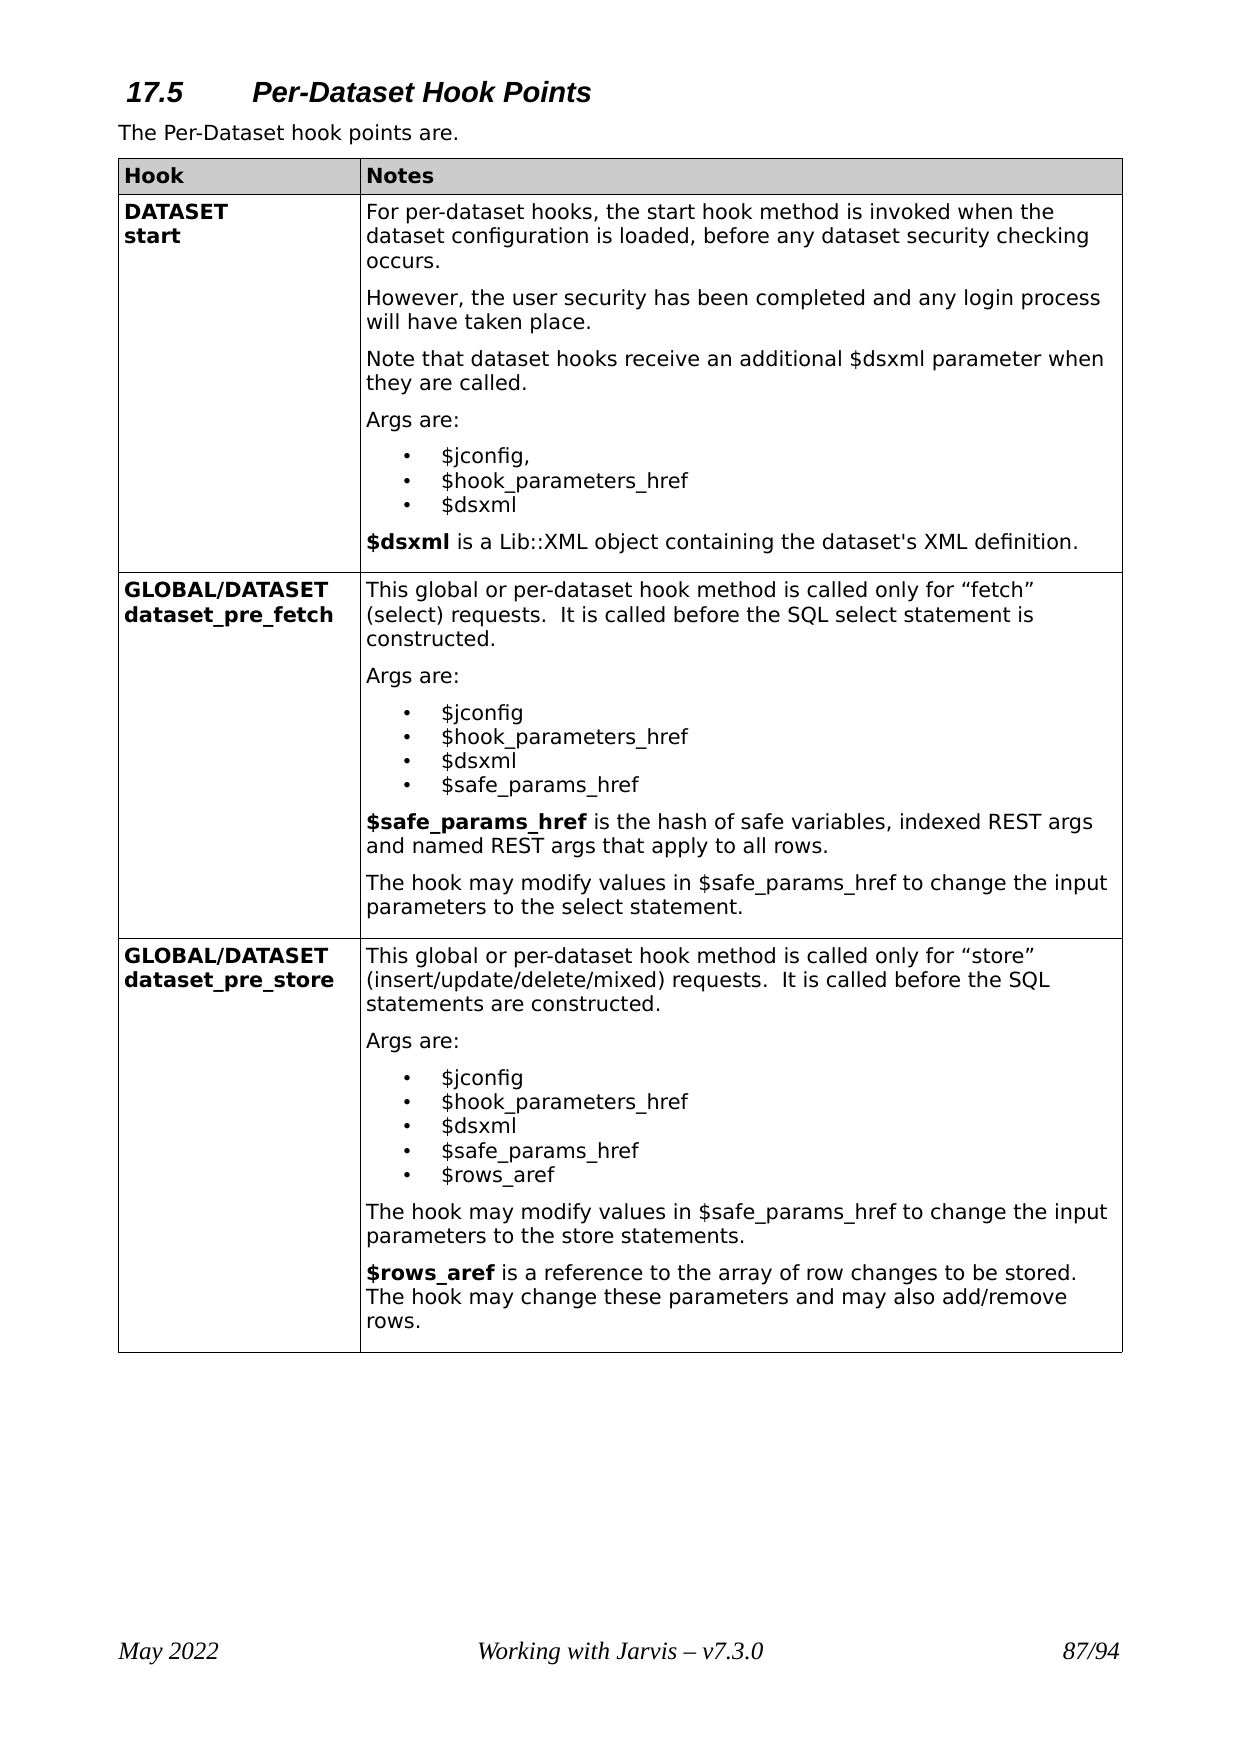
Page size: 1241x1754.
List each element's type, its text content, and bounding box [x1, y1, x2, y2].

table_cell GLOBAL/DATASET dataset_pre_fetch [119, 573, 360, 938]
text The Per-Dataset hook points are. [118, 121, 1122, 145]
table_cell This global or per-dataset hook method is called only for “fetch” (select) requests. It is called before the SQL select statement is constructed. Args are: $jconfig $hook_parameters_href $dsxml $safe_params_href $safe_params_href is the hash of safe variables, indexed REST args and named REST args that apply to all rows. The hook may modify values in $safe_params_href to change the input parameters to the select statement. [361, 573, 1122, 938]
table_cell This global or per-dataset hook method is called only for “store” (insert/update/delete/mixed) requests. It is called before the SQL statements are constructed. Args are: $jconfig $hook_parameters_href $dsxml $safe_params_href $rows_aref The hook may modify values in $safe_params_href to change the input parameters to the store statements. $rows_aref is a reference to the array of row changes to be stored. The hook may change these parameters and may also add/remove rows. [361, 939, 1122, 1352]
table_cell GLOBAL/DATASET dataset_pre_store [119, 939, 360, 1352]
table_header Hook [119, 159, 360, 194]
table_cell DATASET start [119, 195, 360, 572]
subtitle Per-Dataset Hook Points [118, 75, 1122, 108]
table_header Notes [361, 159, 1122, 194]
table_cell For per-dataset hooks, the start hook method is invoked when the dataset configuration is loaded, before any dataset security checking occurs. However, the user security has been completed and any login process will have taken place. Note that dataset hooks receive an additional $dsxml parameter when they are called. Args are: $jconfig, $hook_parameters_href $dsxml $dsxml is a Lib::XML object containing the dataset's XML definition. [361, 195, 1122, 572]
